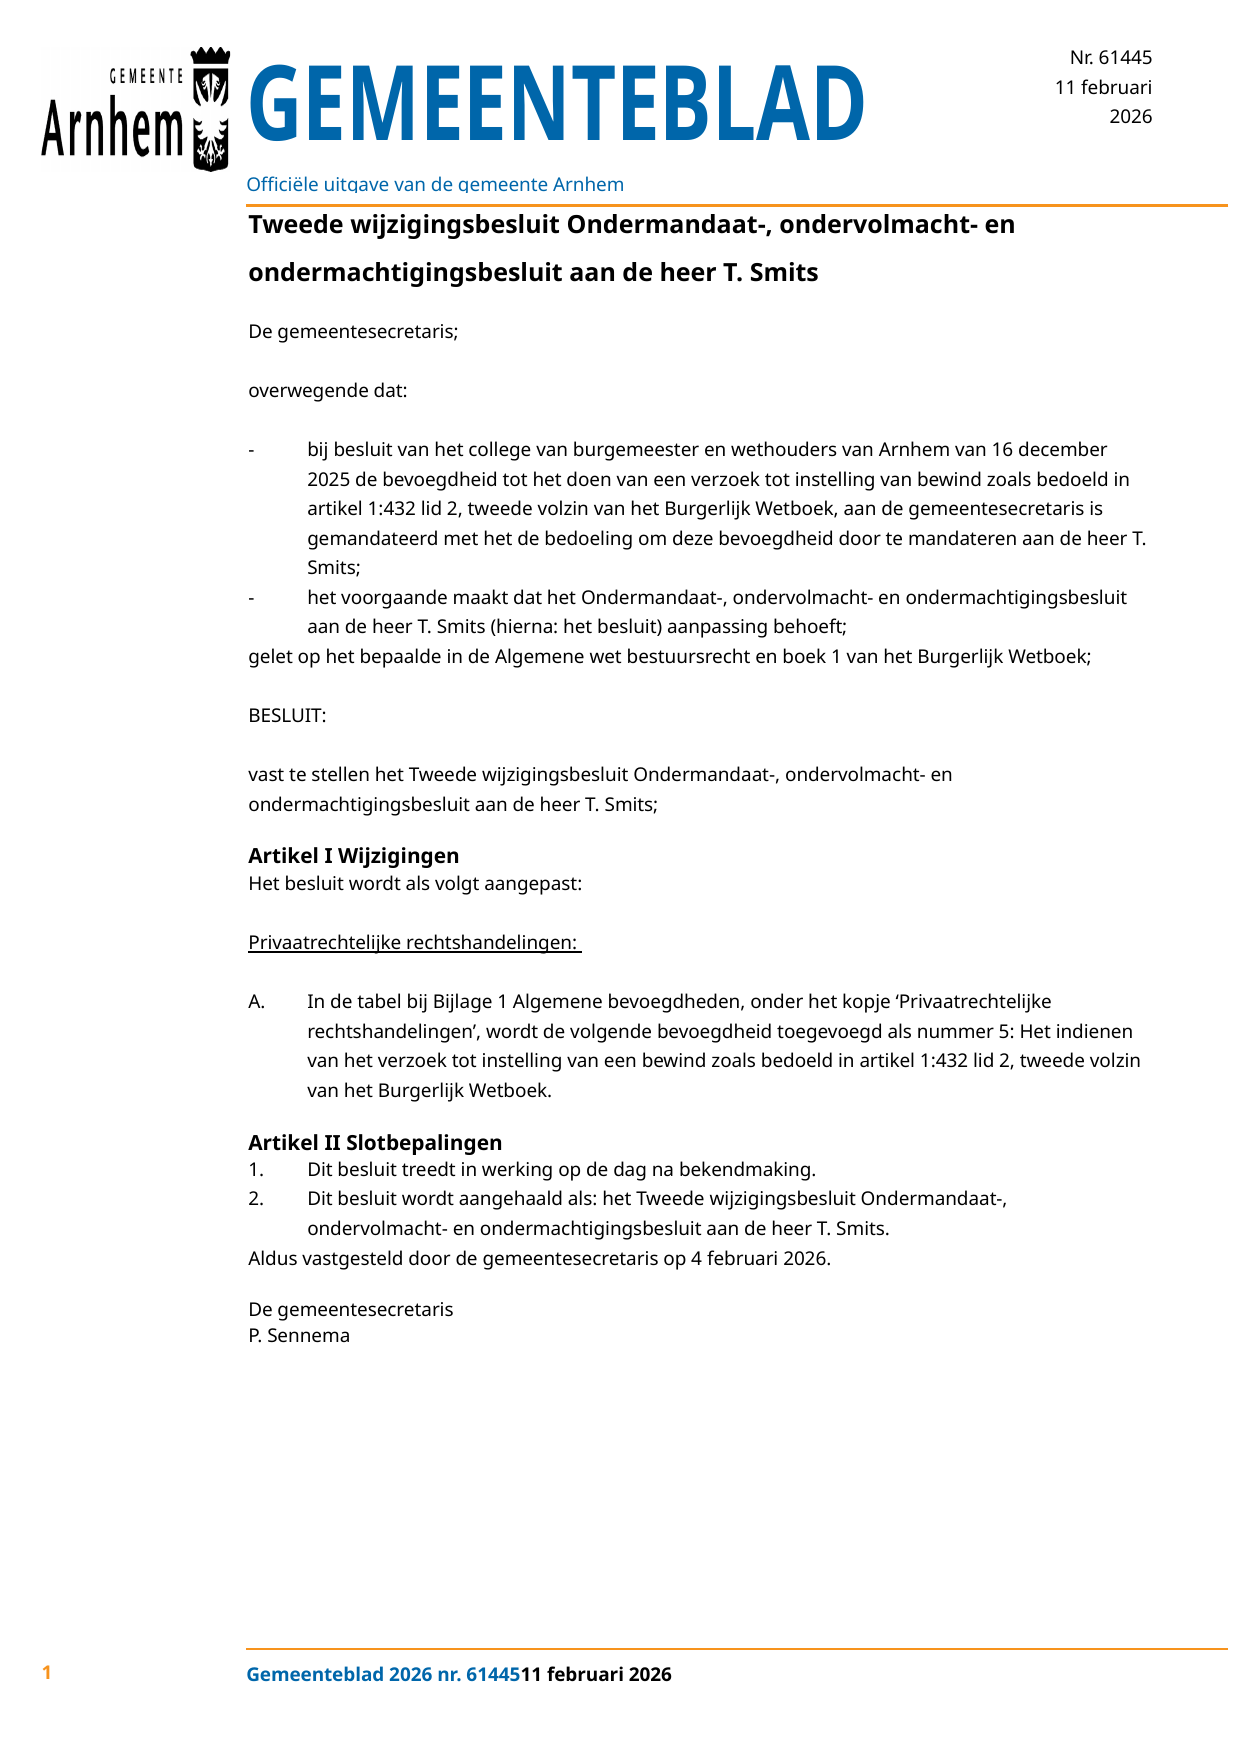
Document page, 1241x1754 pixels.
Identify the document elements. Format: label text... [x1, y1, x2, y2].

text Privaatrechtelijke rechtshandelingen: [248, 929, 1152, 955]
text Tweede wijzigingsbesluit Ondermandaat-, ondervolmacht- en ondermachtigingsbesluit aan de heer T. Smits [248, 207, 1152, 288]
list Dit besluit treedt in werking op de dag na bekendmaking. [248, 1156, 1152, 1182]
text De gemeentesecretaris; [248, 318, 1152, 344]
text overwegende dat: [248, 377, 1152, 403]
text Artikel I Wijzigingen [248, 842, 1152, 870]
text vast te stellen het Tweede wijzigingsbesluit Ondermandaat-, ondervolmacht- en ondermachtigingsbesluit aan de heer T. Smits; [248, 762, 1152, 817]
list In de tabel bij Bijlage 1 Algemene bevoegdheden, onder het kopje ‘Privaatrechtelijke rechtshandelingen’, wordt de volgende bevoegdheid toegevoegd als nummer 5: Het indienen van het verzoek tot instelling van een bewind zoals bedoeld in artikel 1:432 lid 2, tweede volzin van het Burgerlijk Wetboek. [248, 988, 1152, 1103]
list Dit besluit wordt aangehaald als: het Tweede wijzigingsbesluit Ondermandaat-, ondervolmacht- en ondermachtigingsbesluit aan de heer T. Smits. [248, 1186, 1152, 1241]
text gelet op het bepaalde in de Algemene wet bestuursrecht en boek 1 van het Burgerlijk Wetboek; [248, 643, 1152, 669]
list het voorgaande maakt dat het Ondermandaat-, ondervolmacht- en ondermachtigingsbesluit aan de heer T. Smits (hierna: het besluit) aanpassing behoeft; [248, 584, 1152, 639]
text De gemeentesecretaris [248, 1296, 1152, 1322]
picture [41, 47, 231, 172]
text Aldus vastgesteld door de gemeentesecretaris op 4 februari 2026. [248, 1245, 1152, 1271]
text Artikel II Slotbepalingen [248, 1128, 1152, 1156]
list bij besluit van het college van burgemeester en wethouders van Arnhem van 16 december 2025 de bevoegdheid tot het doen van een verzoek tot instelling van bewind zoals bedoeld in artikel 1:432 lid 2, tweede volzin van het Burgerlijk Wetboek, aan de gemeentesecretaris is gemandateerd met het de bedoeling om deze bevoegdheid door te mandateren aan de heer T. Smits; [248, 436, 1152, 580]
text P. Sennema [248, 1322, 1152, 1348]
text Het besluit wordt als volgt aangepast: [248, 870, 1152, 896]
text BESLUIT: [248, 702, 1152, 728]
